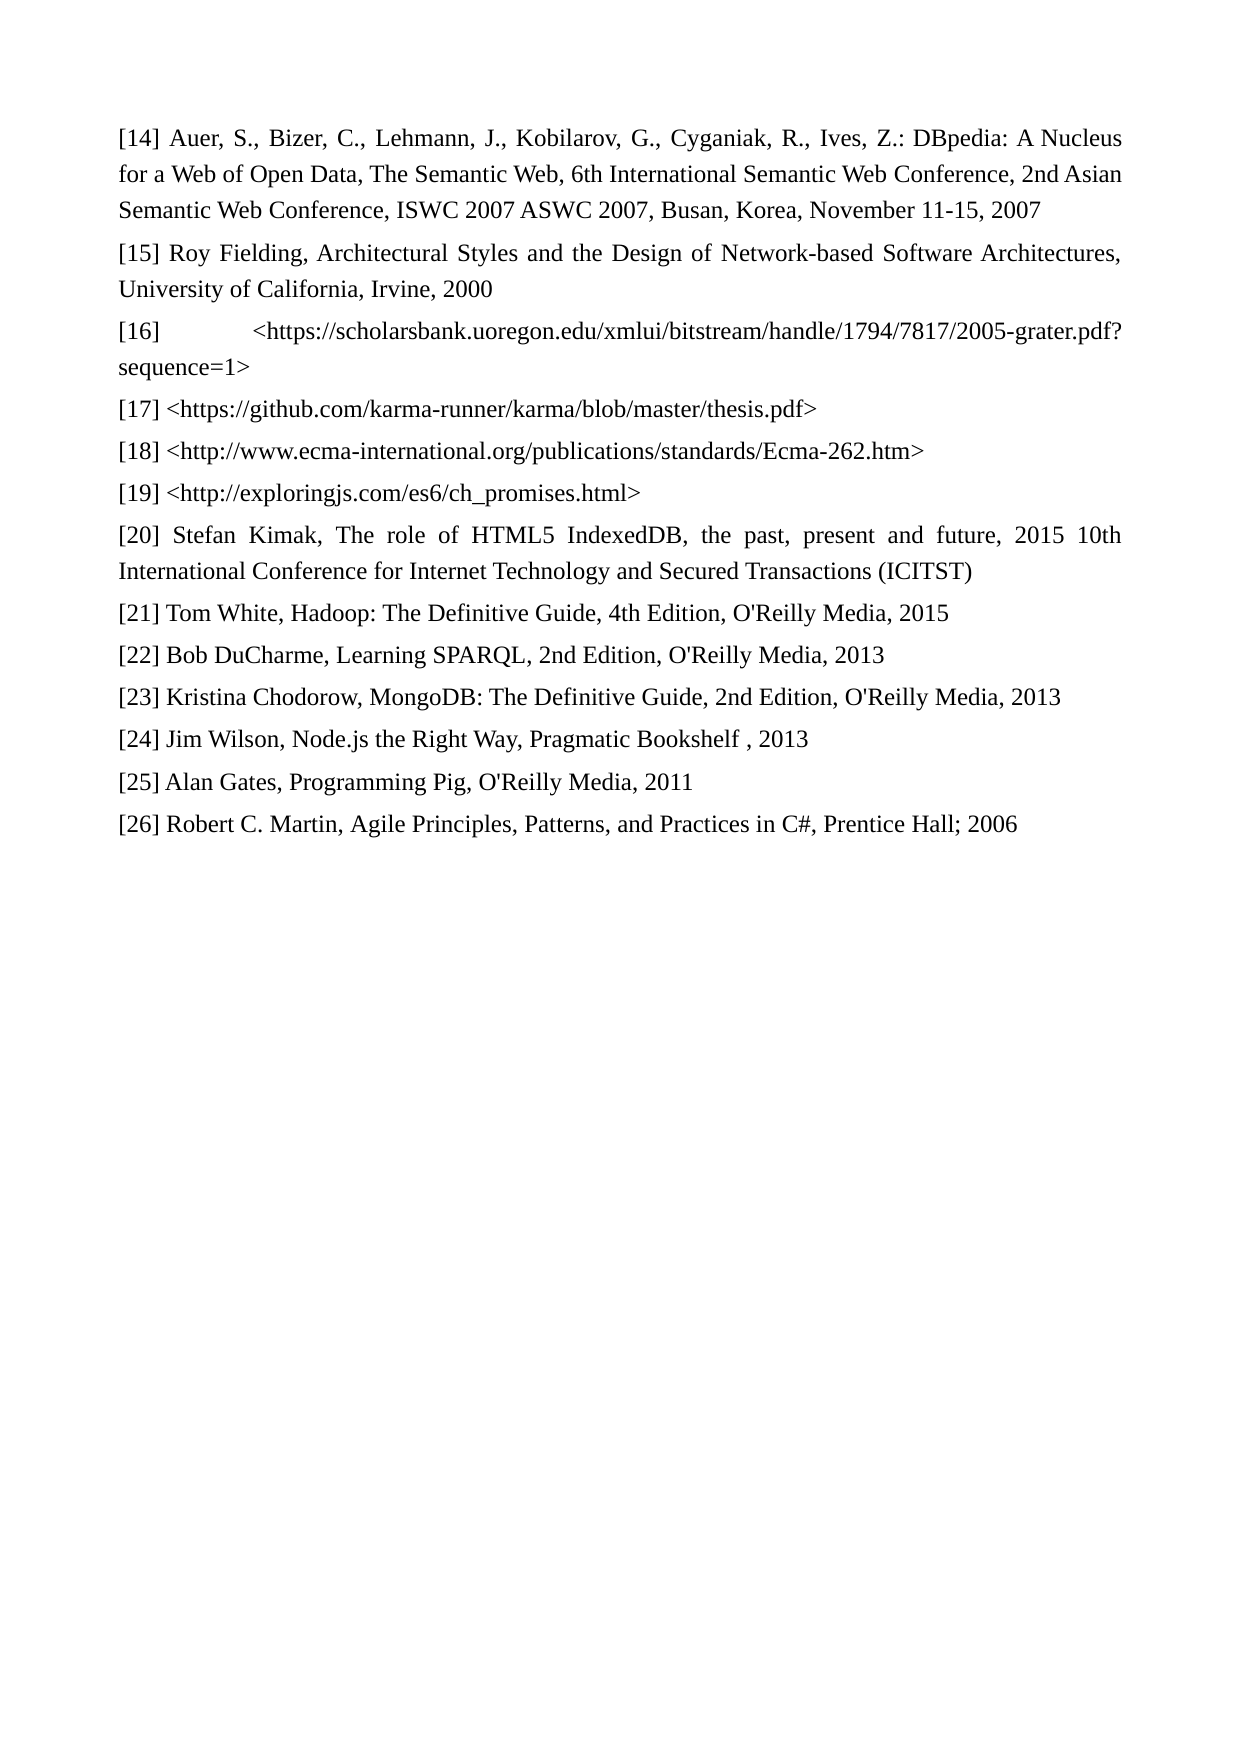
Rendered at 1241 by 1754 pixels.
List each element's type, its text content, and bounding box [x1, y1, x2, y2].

text [21] Tom White, Hadoop: The Definitive Guide, 4th Edition, O'Reilly Media, 2015 [118, 593, 1122, 629]
text [24] Jim Wilson, Node.js the Right Way, Pragmatic Bookshelf , 2013 [118, 719, 1122, 755]
text [15] Roy Fielding, Architectural Styles and the Design of Network-based Software Architectures, University of California, Irvine, 2000 [118, 232, 1122, 304]
text [23] Kristina Chodorow, MongoDB: The Definitive Guide, 2nd Edition, O'Reilly Media, 2013 [118, 677, 1122, 713]
text [26] Robert C. Martin, Agile Principles, Patterns, and Practices in C#, Prentice Hall; 2006 [118, 803, 1122, 839]
text [18] <http://www.ecma-international.org/publications/standards/Ecma-262.htm> [118, 431, 1122, 467]
text [25] Alan Gates, Programming Pig, O'Reilly Media, 2011 [118, 761, 1122, 797]
text [17] <https://github.com/karma-runner/karma/blob/master/thesis.pdf> [118, 388, 1122, 424]
text [19] <http://exploringjs.com/es6/ch_promises.html> [118, 473, 1122, 509]
text [20] Stefan Kimak, The role of HTML5 IndexedDB, the past, present and future, 2015 10th International Conference for Internet Technology and Secured Transactions (ICITST) [118, 515, 1122, 587]
text [22] Bob DuCharme, Learning SPARQL, 2nd Edition, O'Reilly Media, 2013 [118, 635, 1122, 671]
text [14] Auer, S., Bizer, C., Lehmann, J., Kobilarov, G., Cyganiak, R., Ives, Z.: DBpedia: A Nucleus for a Web of Open Data, The Semantic Web, 6th International Semantic Web Conference, 2nd Asian Semantic Web Conference, ISWC 2007 ASWC 2007, Busan, Korea, November 11-15, 2007 [118, 118, 1122, 226]
text [16] <https://scholarsbank.uoregon.edu/xmlui/bitstream/handle/1794/7817/2005-grater.pdf?sequence=1> [118, 310, 1122, 382]
